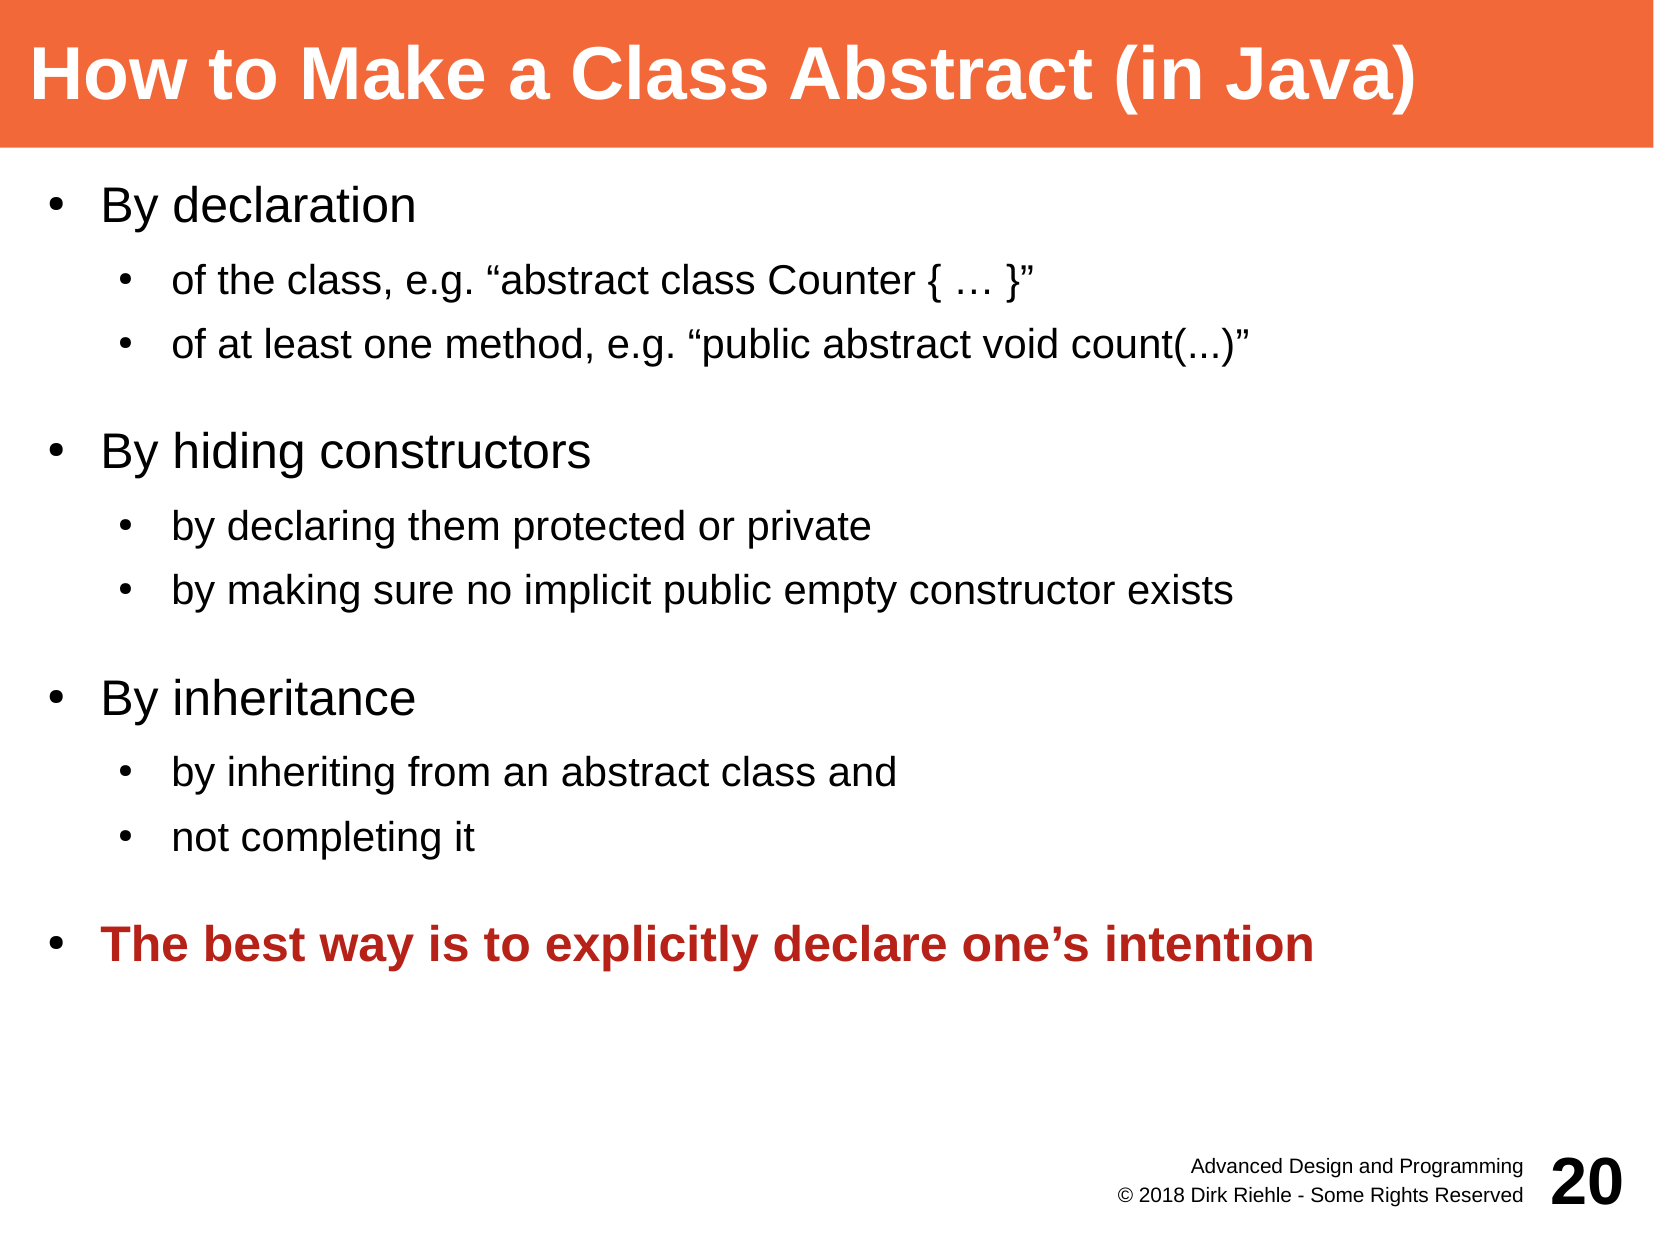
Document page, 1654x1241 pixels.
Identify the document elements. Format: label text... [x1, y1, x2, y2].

list By declaration of the class, e.g. “abstract class Counter { … }” of at least one method, e.g. “public abstract void count(...)” By hiding constructors by declaring them protected or private by making sure no implicit public empty constructor exists By inheritance by inheriting from an abstract class and not completing it The best way is to explicitly declare one’s intention [29, 177, 1625, 1063]
title How to Make a Class Abstract (in Java) [0, 0, 1654, 148]
